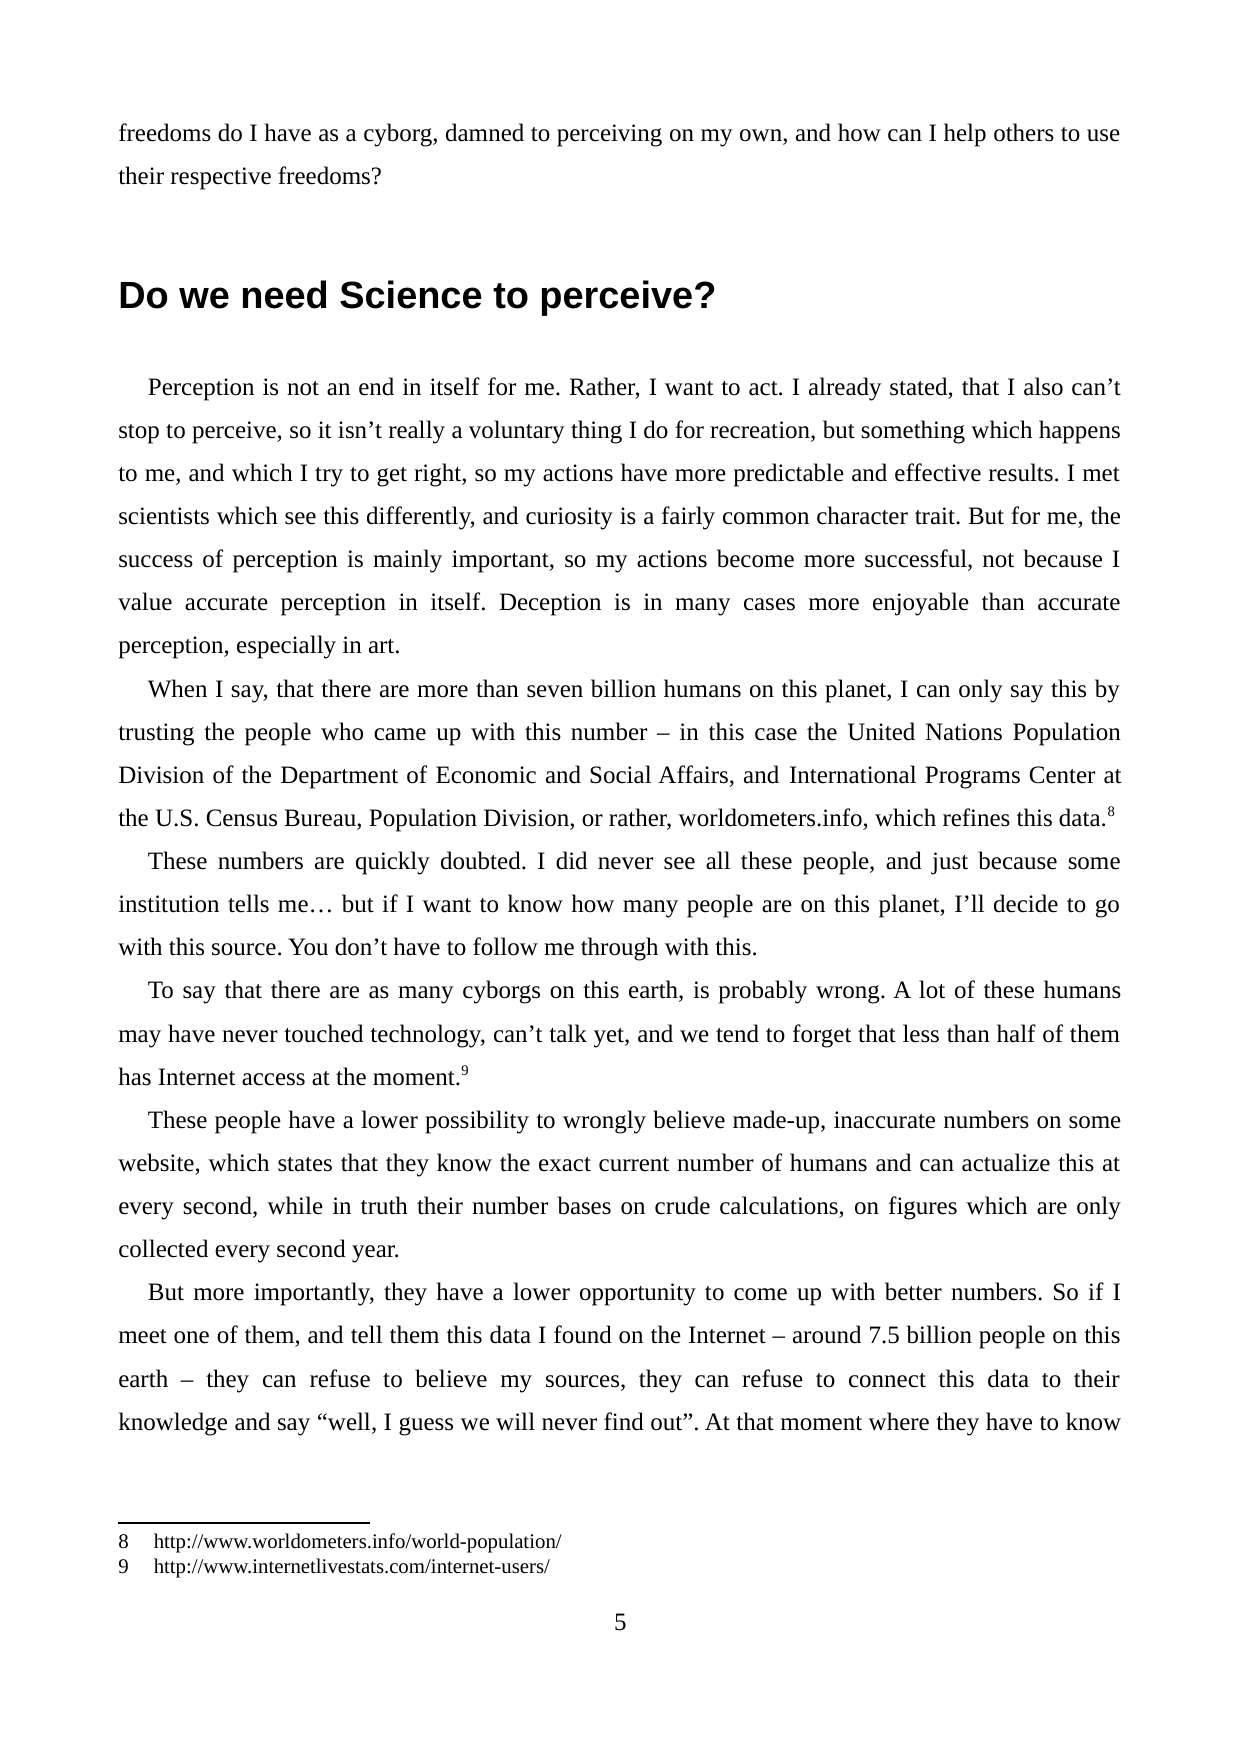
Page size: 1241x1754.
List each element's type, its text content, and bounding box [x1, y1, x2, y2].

text http://www.worldometers.info/world-population/ [118, 1529, 1122, 1553]
text But more importantly, they have a lower opportunity to come up with better numbers. So if I meet one of them, and tell them this data I found on the Internet – around 7.5 billion people on this earth – they can refuse to believe my sources, they can refuse to connect this data to their knowledge and say “well, I guess we will never find out”. At that moment where they have to know [118, 1277, 1122, 1436]
subtitle Do we need Science to perceive? [118, 272, 1122, 316]
text When I say, that there are more than seven billion humans on this planet, I can only say this by trusting the people who came up with this number – in this case the United Nations Population Division of the Department of Economic and Social Affairs, and International Programs Center at the U.S. Census Bureau, Population Division, or rather, worldometers.info, which refines this data. [118, 674, 1122, 832]
text freedoms do I have as a cyborg, damned to perceiving on my own, and how can I help others to use their respective freedoms? [118, 118, 1122, 190]
text Perception is not an end in itself for me. Rather, I want to act. I already stated, that I also can’t stop to perceive, so it isn’t really a voluntary thing I do for recreation, but something which happens to me, and which I try to get right, so my actions have more predictable and effective results. I met scientists which see this differently, and curiosity is a fairly common character trait. But for me, the success of perception is mainly important, so my actions become more successful, not because I value accurate perception in itself. Deception is in many cases more enjoyable than accurate perception, especially in art. [118, 372, 1122, 659]
text http://www.internetlivestats.com/internet-users/ [118, 1553, 1122, 1578]
text These people have a lower possibility to wrongly believe made-up, inaccurate numbers on some website, which states that they know the exact current number of humans and can actualize this at every second, while in truth their number bases on crude calculations, on figures which are only collected every second year. [118, 1105, 1122, 1263]
text These numbers are quickly doubted. I did never see all these people, and just because some institution tells me… but if I want to know how many people are on this planet, I’ll decide to go with this source. You don’t have to follow me through with this. [118, 846, 1122, 961]
text To say that there are as many cyborgs on this earth, is probably wrong. A lot of these humans may have never touched technology, can’t talk yet, and we tend to forget that less than half of them has Internet access at the moment. [118, 976, 1122, 1091]
